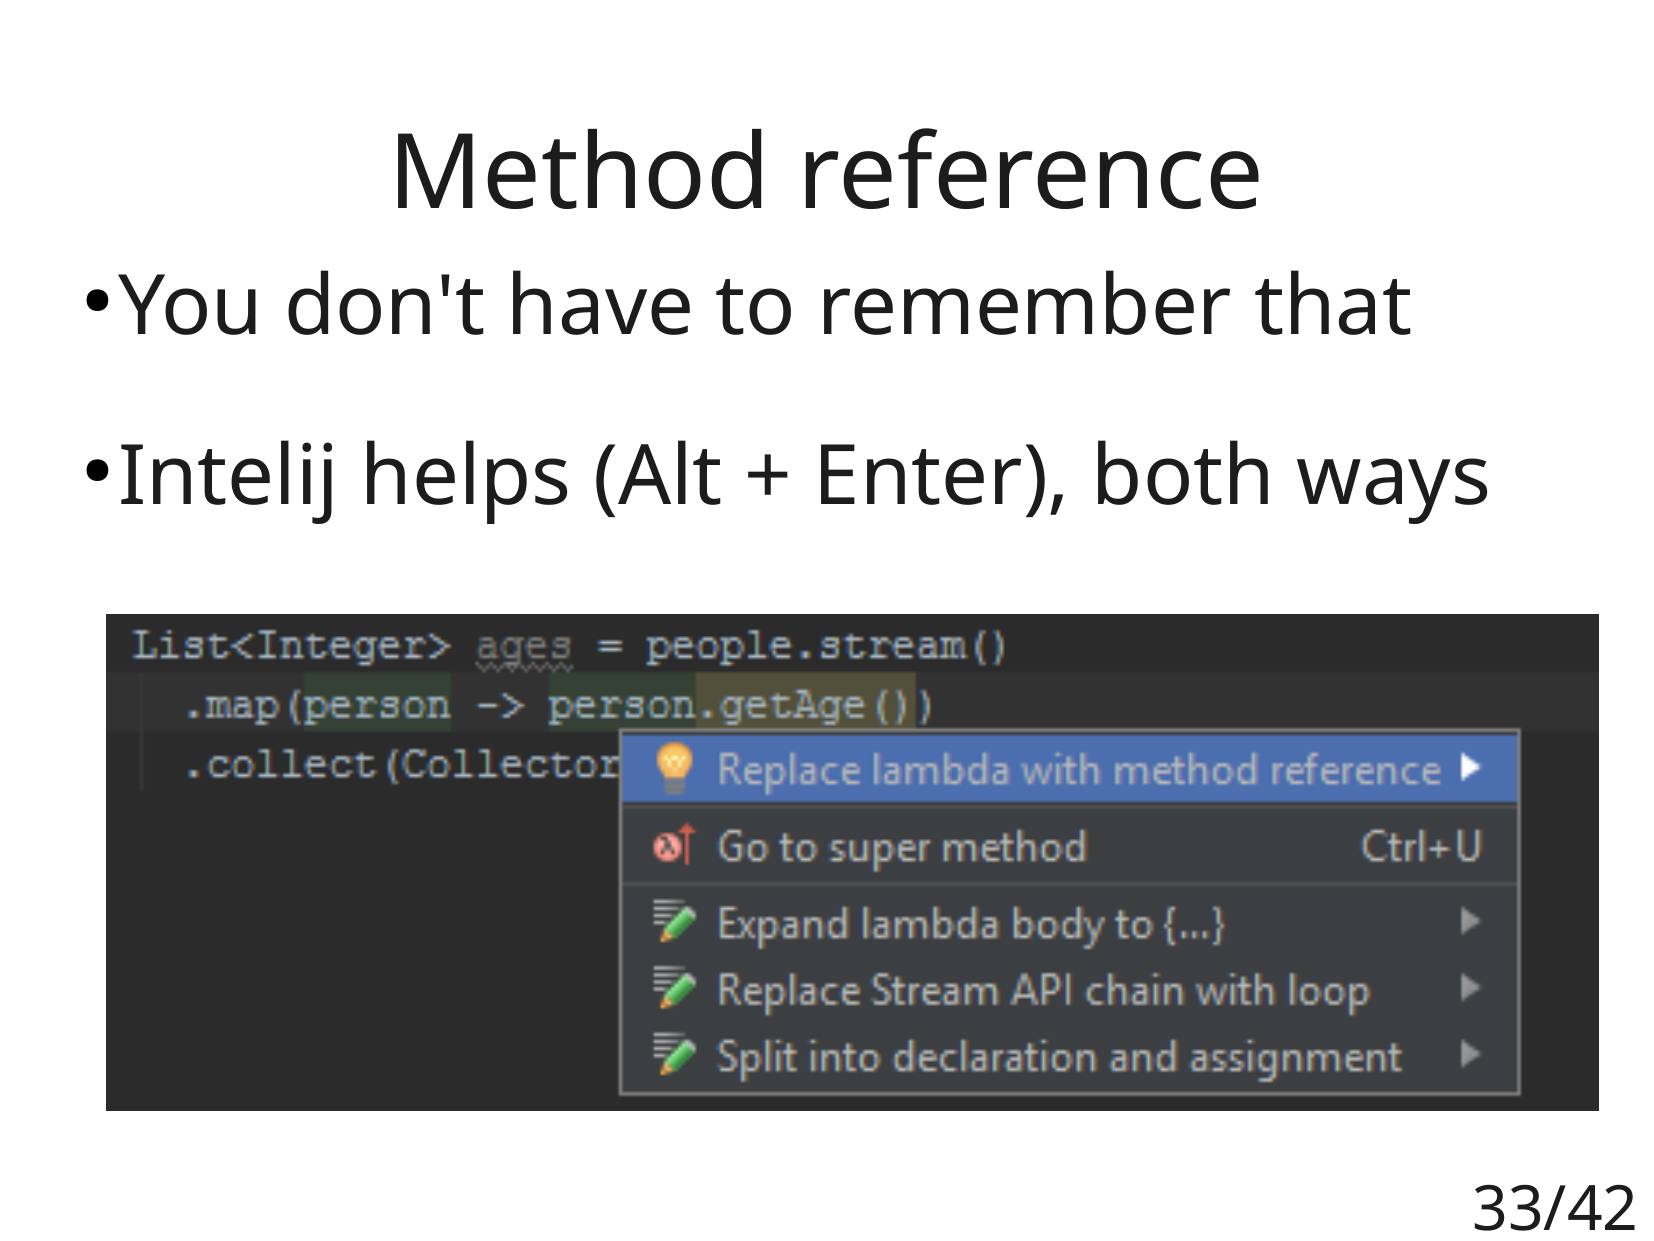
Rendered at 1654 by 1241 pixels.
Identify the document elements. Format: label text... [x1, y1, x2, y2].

subtitle You don't have to remember that Intelij helps (Alt + Enter), both ways [82, 268, 1571, 1131]
text_box <numer>/42 [1071, 1155, 1654, 1241]
title Method reference [82, 64, 1571, 268]
picture [106, 614, 1599, 1111]
